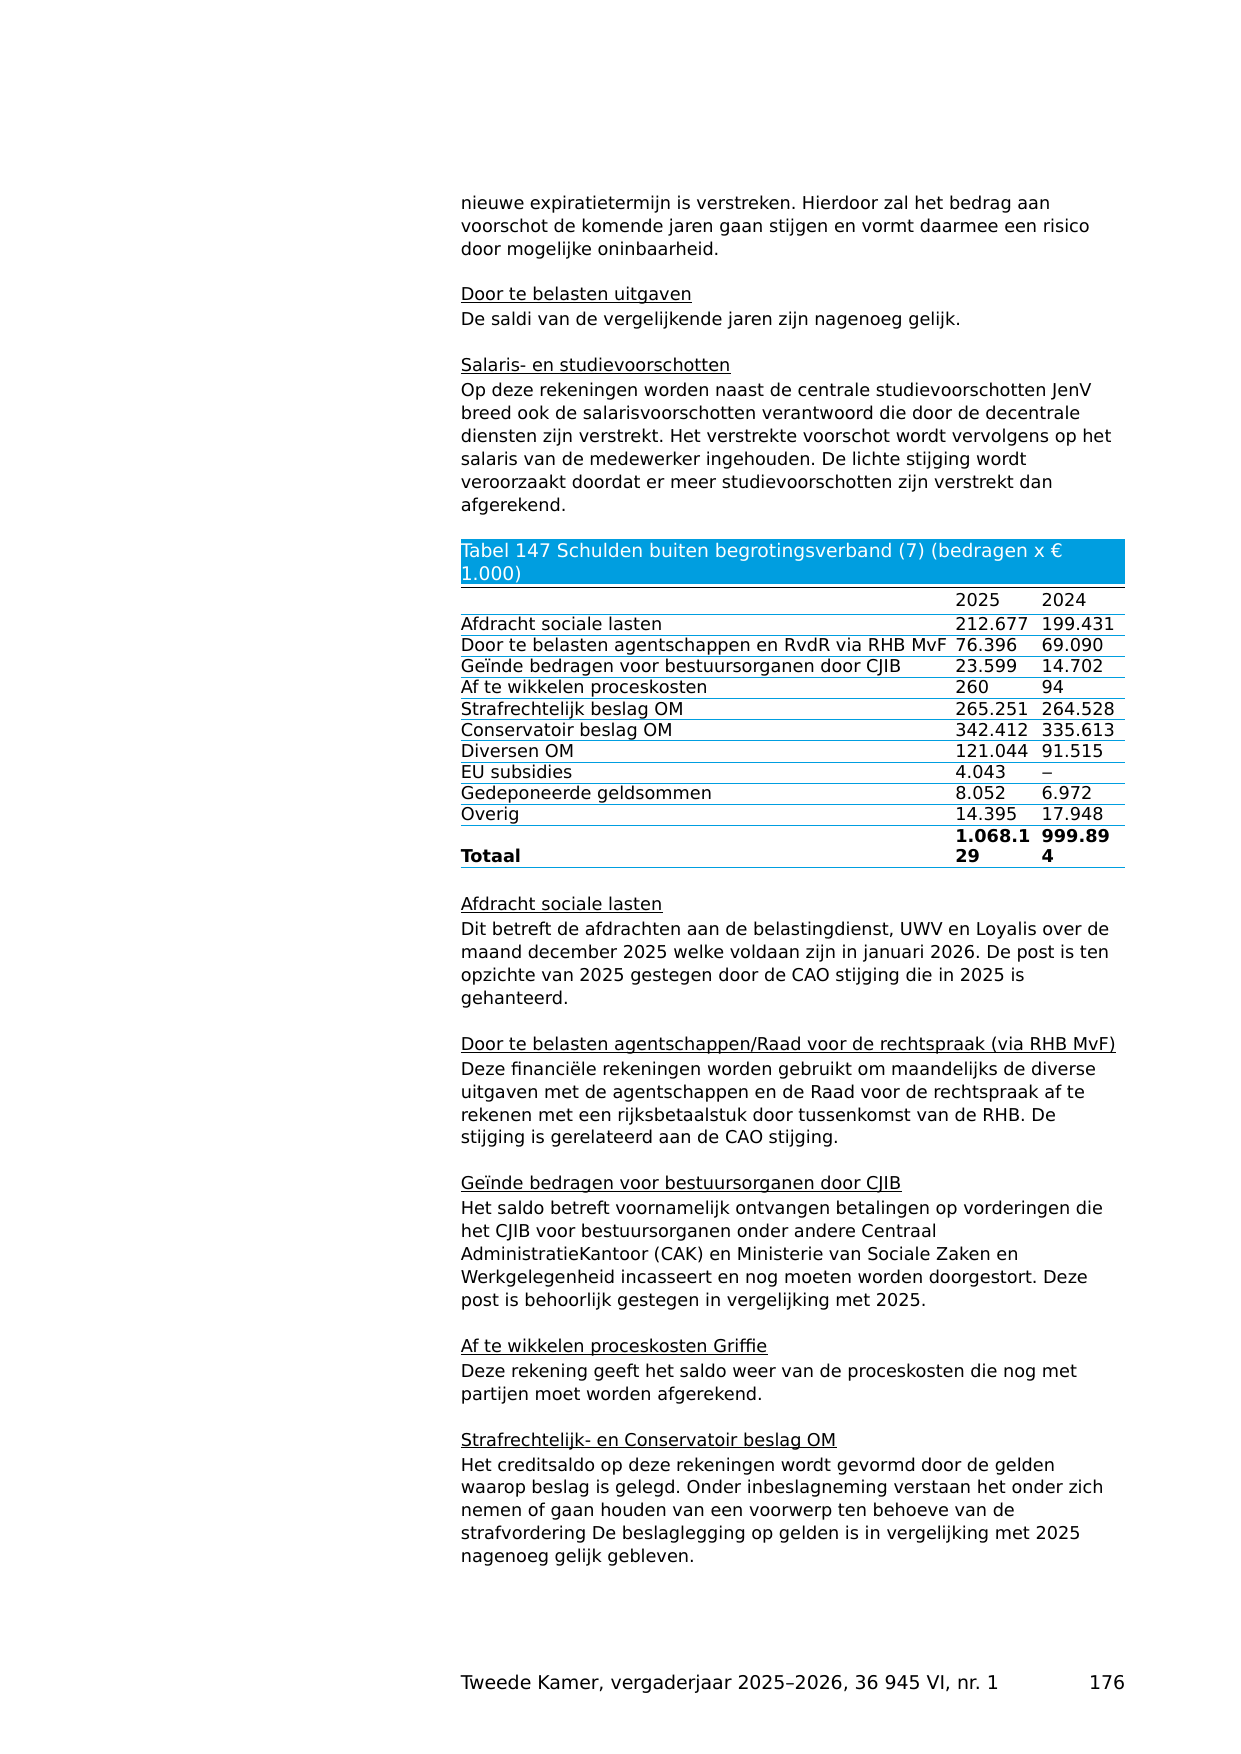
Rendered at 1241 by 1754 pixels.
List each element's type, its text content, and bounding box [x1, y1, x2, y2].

text Strafrechtelijk- en Conservatoir beslag OM [461, 1428, 1125, 1451]
table_cell Door te belasten agentschappen en RvdR via RHB MvF [461, 636, 952, 656]
table_cell Strafrechtelijk beslag OM [461, 699, 952, 719]
table_cell 23.599 [952, 657, 1038, 677]
table_cell Gedeponeerde geldsommen [461, 784, 952, 804]
table_cell 4.043 [952, 763, 1038, 783]
table_cell Conservatoir beslag OM [461, 720, 952, 740]
table_cell 14.702 [1039, 657, 1125, 677]
table_cell Overig [461, 805, 952, 825]
table_cell 999.894 [1039, 826, 1125, 867]
text Door te belasten uitgaven [461, 282, 1125, 305]
text Het saldo betreft voornamelĳk ontvangen betalingen op vorderingen die het CJIB voor bestuursorganen onder andere Centraal AdministratieKantoor (CAK) en Ministerie van Sociale Zaken en Werkgelegenheid incasseert en nog moeten worden doorgestort. Deze post is behoorlijk gestegen in vergelĳking met 2025. [461, 1196, 1125, 1311]
text Dit betreft de afdrachten aan de belastingdienst, UWV en Loyalis over de maand december 2025 welke voldaan zijn in januari 2026. De post is ten opzichte van 2025 gestegen door de CAO stijging die in 2025 is gehanteerd. [461, 917, 1125, 1009]
text Afdracht sociale lasten [461, 892, 1125, 915]
table_cell 260 [952, 678, 1038, 698]
table_cell Geïnde bedragen voor bestuursorganen door CJIB [461, 657, 952, 677]
table_cell [461, 588, 952, 613]
table_cell Diversen OM [461, 741, 952, 762]
table_cell 14.395 [952, 805, 1038, 825]
text Op deze rekeningen worden naast de centrale studievoorschotten JenV breed ook de salarisvoorschotten verantwoord die door de decentrale diensten zĳn verstrekt. Het verstrekte voorschot wordt vervolgens op het salaris van de medewerker ingehouden. De lichte stĳging wordt veroorzaakt doordat er meer studievoorschotten zĳn verstrekt dan afgerekend. [461, 378, 1125, 516]
table_cell 69.090 [1039, 636, 1125, 656]
text Af te wikkelen proceskosten Griffie [461, 1334, 1125, 1357]
table_cell Af te wikkelen proceskosten [461, 678, 952, 698]
table_cell 1.068.129 [952, 826, 1038, 867]
table_cell 199.431 [1039, 615, 1125, 635]
table_cell 17.948 [1039, 805, 1125, 825]
table_cell 91.515 [1039, 741, 1125, 762]
table_cell 2025 [952, 588, 1038, 613]
table_cell Totaal [461, 826, 952, 867]
table_cell EU subsidies [461, 763, 952, 783]
text Het creditsaldo op deze rekeningen wordt gevormd door de gelden waarop beslag is gelegd. Onder inbeslagneming verstaan het onder zich nemen of gaan houden van een voorwerp ten behoeve van de strafvordering De beslaglegging op gelden is in vergelĳking met 2025 nagenoeg gelijk gebleven. [461, 1453, 1125, 1567]
table_cell 342.412 [952, 720, 1038, 740]
table_cell ‒ [1039, 763, 1125, 783]
text Door te belasten agentschappen/Raad voor de rechtspraak (via RHB MvF) [461, 1032, 1125, 1055]
table_cell 8.052 [952, 784, 1038, 804]
table_cell 264.528 [1039, 699, 1125, 719]
table_cell 2024 [1039, 588, 1125, 613]
table_cell 121.044 [952, 741, 1038, 762]
text De saldi van de vergelijkende jaren zijn nagenoeg gelijk. [461, 307, 1125, 330]
table_cell 94 [1039, 678, 1125, 698]
text nieuwe expiratietermĳn is verstreken. Hierdoor zal het bedrag aan voorschot de komende jaren gaan stĳgen en vormt daarmee een risico door mogelĳke oninbaarheid. [461, 191, 1125, 259]
text Deze rekening geeft het saldo weer van de proceskosten die nog met partijen moet worden afgerekend. [461, 1359, 1125, 1405]
table_cell 335.613 [1039, 720, 1125, 740]
table_cell 6.972 [1039, 784, 1125, 804]
table_cell 265.251 [952, 699, 1038, 719]
table_cell 212.677 [952, 615, 1038, 635]
text Salaris- en studievoorschotten [461, 353, 1125, 376]
table_cell Afdracht sociale lasten [461, 615, 952, 635]
table_cell 76.396 [952, 636, 1038, 656]
text Geïnde bedragen voor bestuursorganen door CJIB [461, 1171, 1125, 1194]
text Deze financiële rekeningen worden gebruikt om maandelĳks de diverse uitgaven met de agentschappen en de Raad voor de rechtspraak af te rekenen met een rĳksbetaalstuk door tussenkomst van de RHB. De stijging is gerelateerd aan de CAO stijging. [461, 1057, 1125, 1148]
